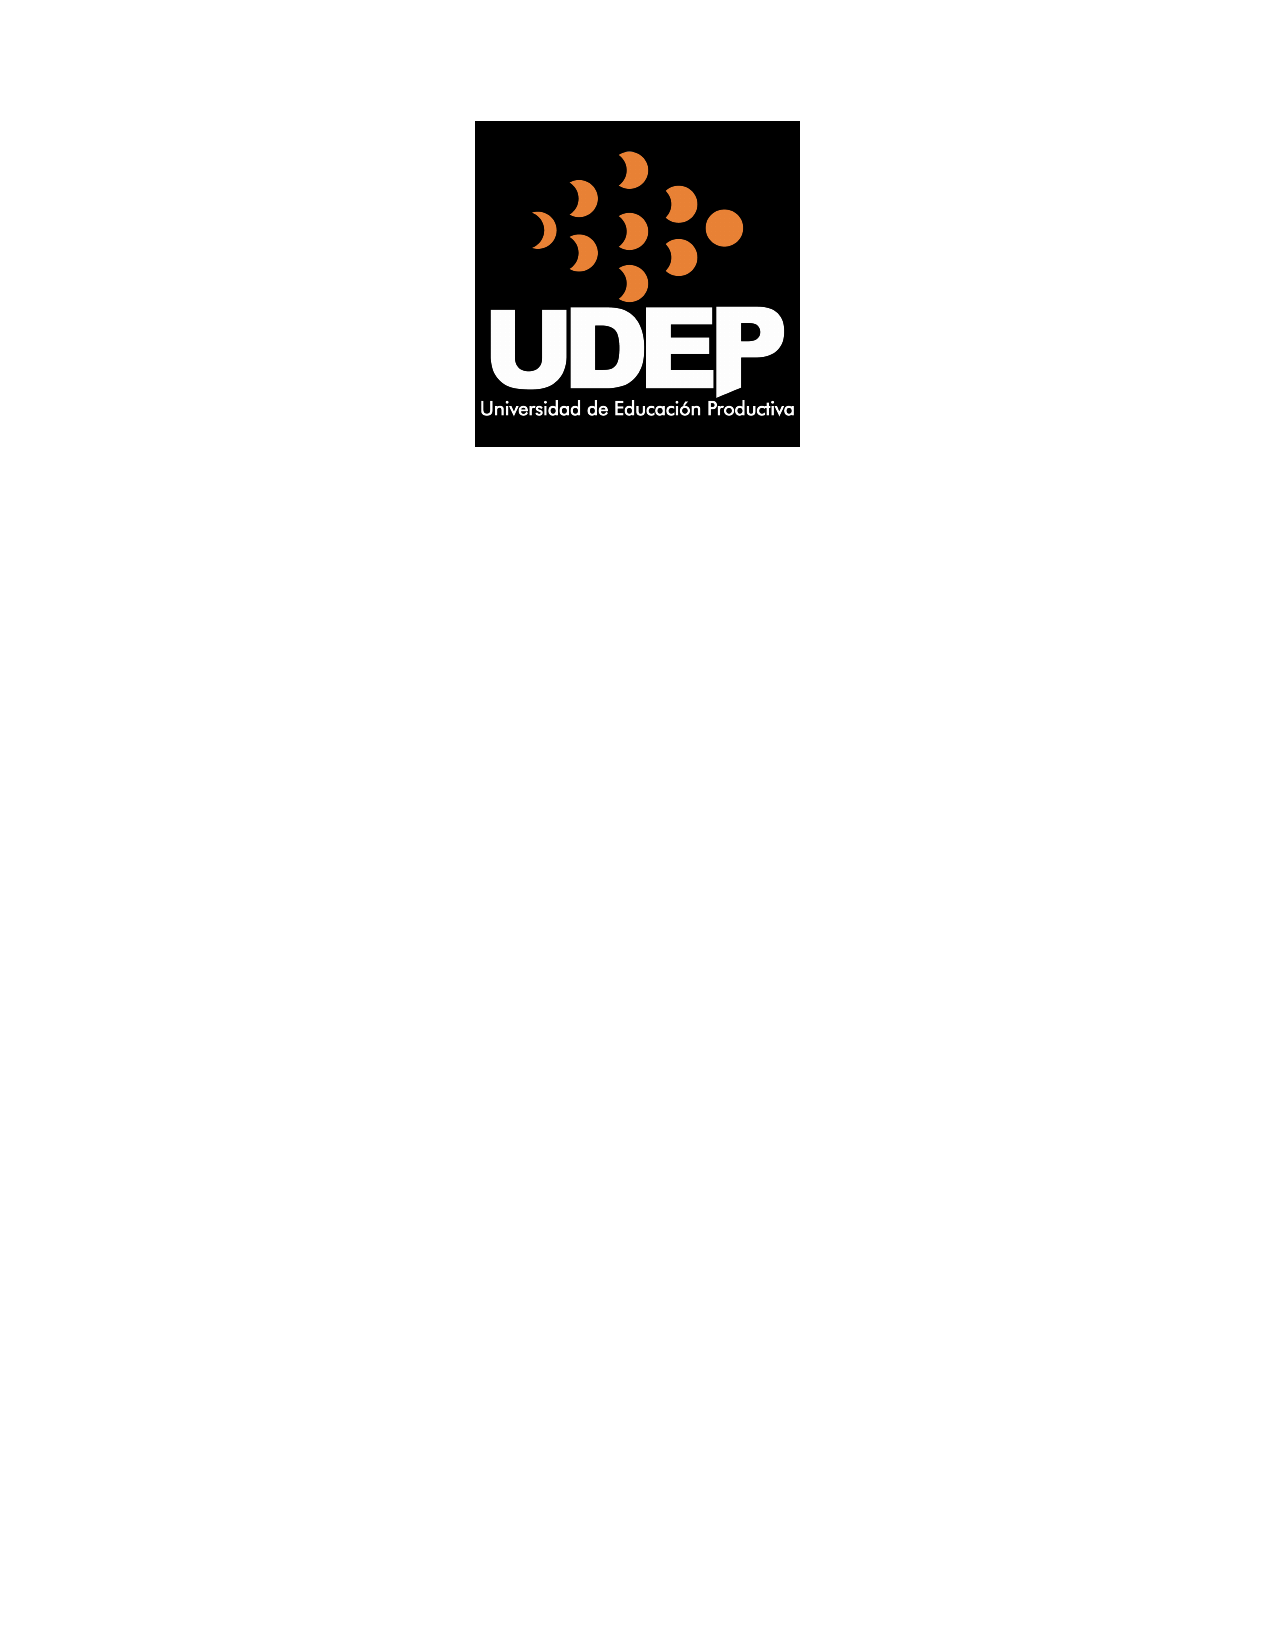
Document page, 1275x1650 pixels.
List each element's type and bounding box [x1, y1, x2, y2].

picture [474, 121, 801, 447]
